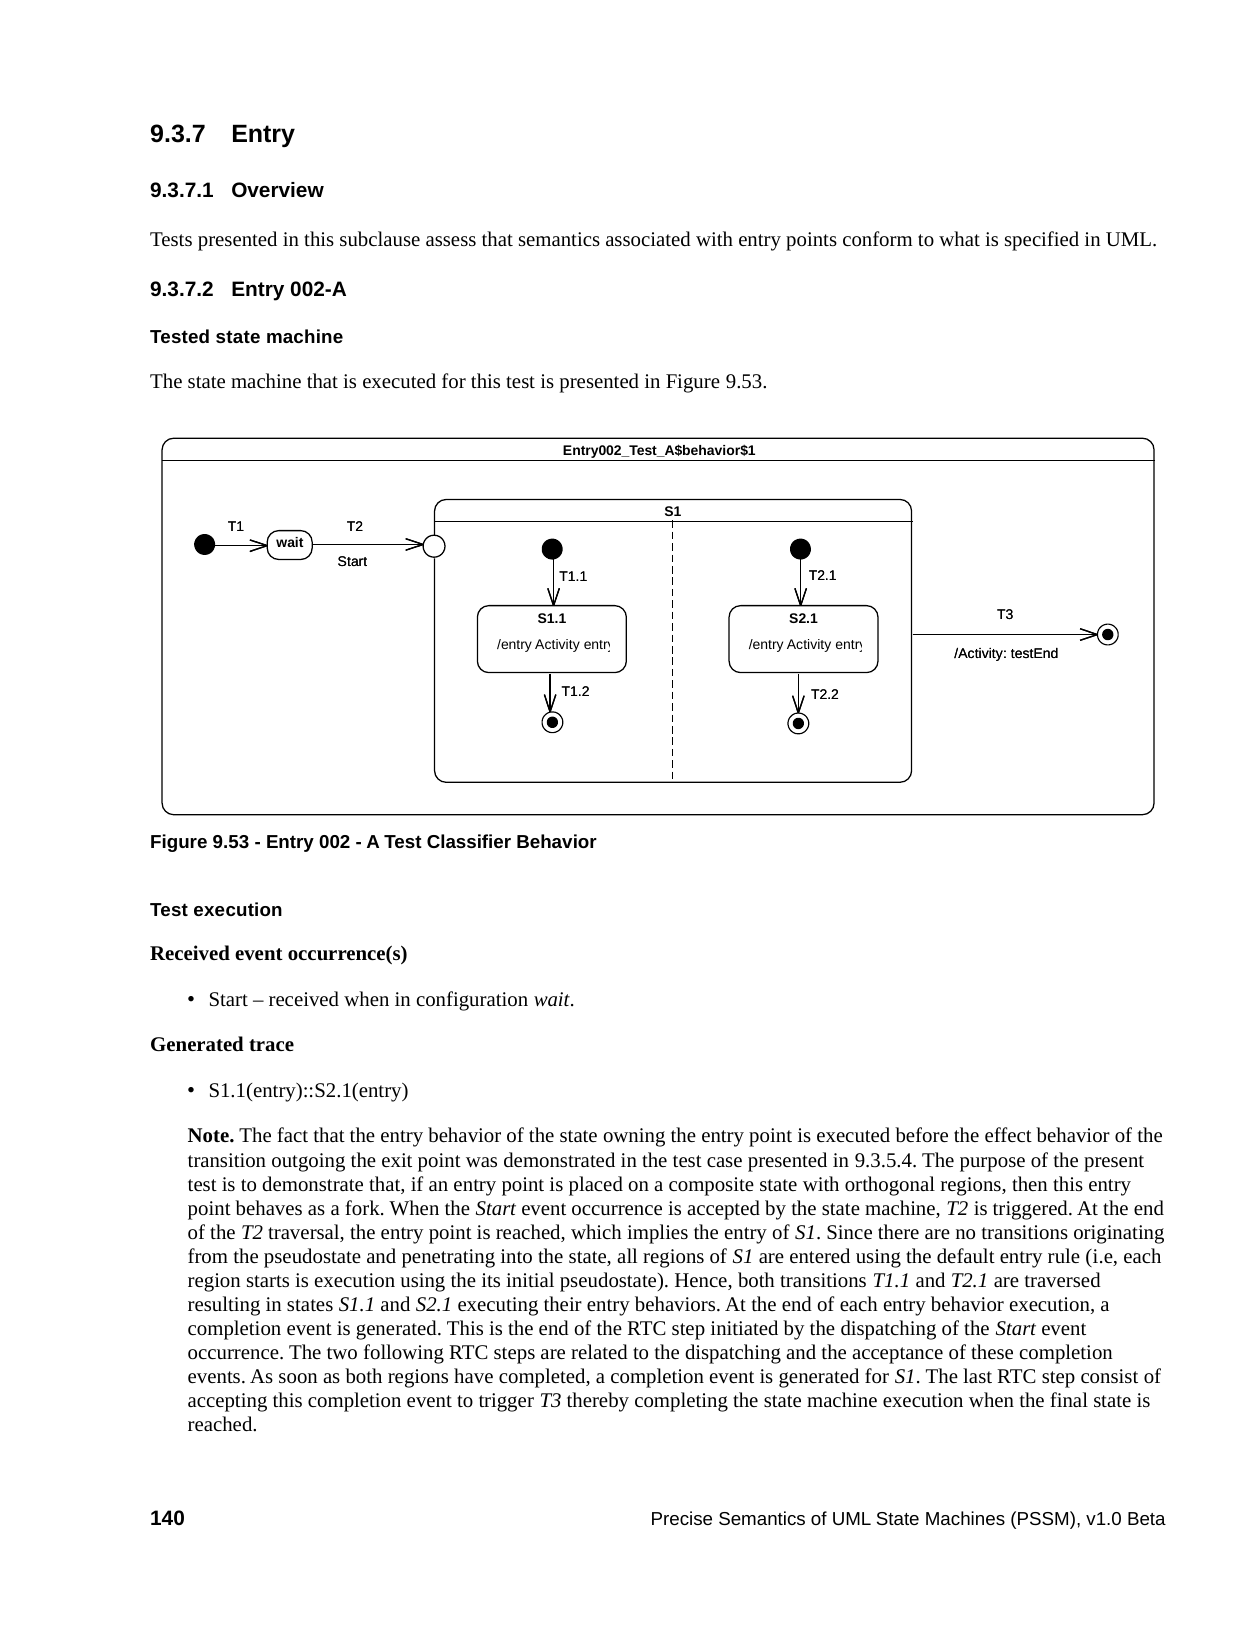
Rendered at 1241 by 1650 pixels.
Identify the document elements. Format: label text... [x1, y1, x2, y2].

subtitle Test execution [150, 898, 1166, 920]
subtitle Overview [150, 177, 1166, 202]
list Start – received when in configuration wait. [187, 986, 1166, 1011]
text Note. The fact that the entry behavior of the state owning the entry point is executed before the effect behavior of the transition outgoing the exit point was demonstrated in the test case presented in 9.3.5.4. The purpose of the present test is to demonstrate that, if an entry point is placed on a composite state with orthogonal regions, then this entry point behaves as a fork. When the Start event occurrence is accepted by the state machine, T2 is triggered. At the end of the T2 traversal, the entry point is reached, which implies the entry of S1. Since there are no transitions originating from the pseudostate and penetrating into the state, all regions of S1 are entered using the default entry rule (i.e, each region starts is execution using the its initial pseudostate). Hence, both transitions T1.1 and T2.1 are traversed resulting in states S1.1 and S2.1 executing their entry behaviors. At the end of each entry behavior execution, a completion event is generated. This is the end of the RTC step initiated by the dispatching of the Start event occurrence. The two following RTC steps are related to the dispatching and the acceptance of these completion events. As soon as both regions have completed, a completion event is generated for S1. The last RTC step consist of accepting this completion event to trigger T3 thereby completing the state machine execution when the final state is reached. [187, 1123, 1166, 1436]
subtitle Entry [150, 118, 1166, 148]
text Figure 9.53 - Entry 002 - A Test Classifier Behavior [150, 426, 1167, 853]
subtitle Tested state machine [150, 326, 1166, 347]
list S1.1(entry)::S2.1(entry) [187, 1077, 1166, 1102]
text Tests presented in this subclause assess that semantics associated with entry points conform to what is specified in UML. [150, 227, 1166, 251]
text Generated trace [150, 1032, 1166, 1056]
text Received event occurrence(s) [150, 941, 1166, 965]
text The state machine that is executed for this test is presented in Figure 9.53. [150, 368, 1166, 393]
subtitle Entry 002-A [150, 276, 1166, 301]
